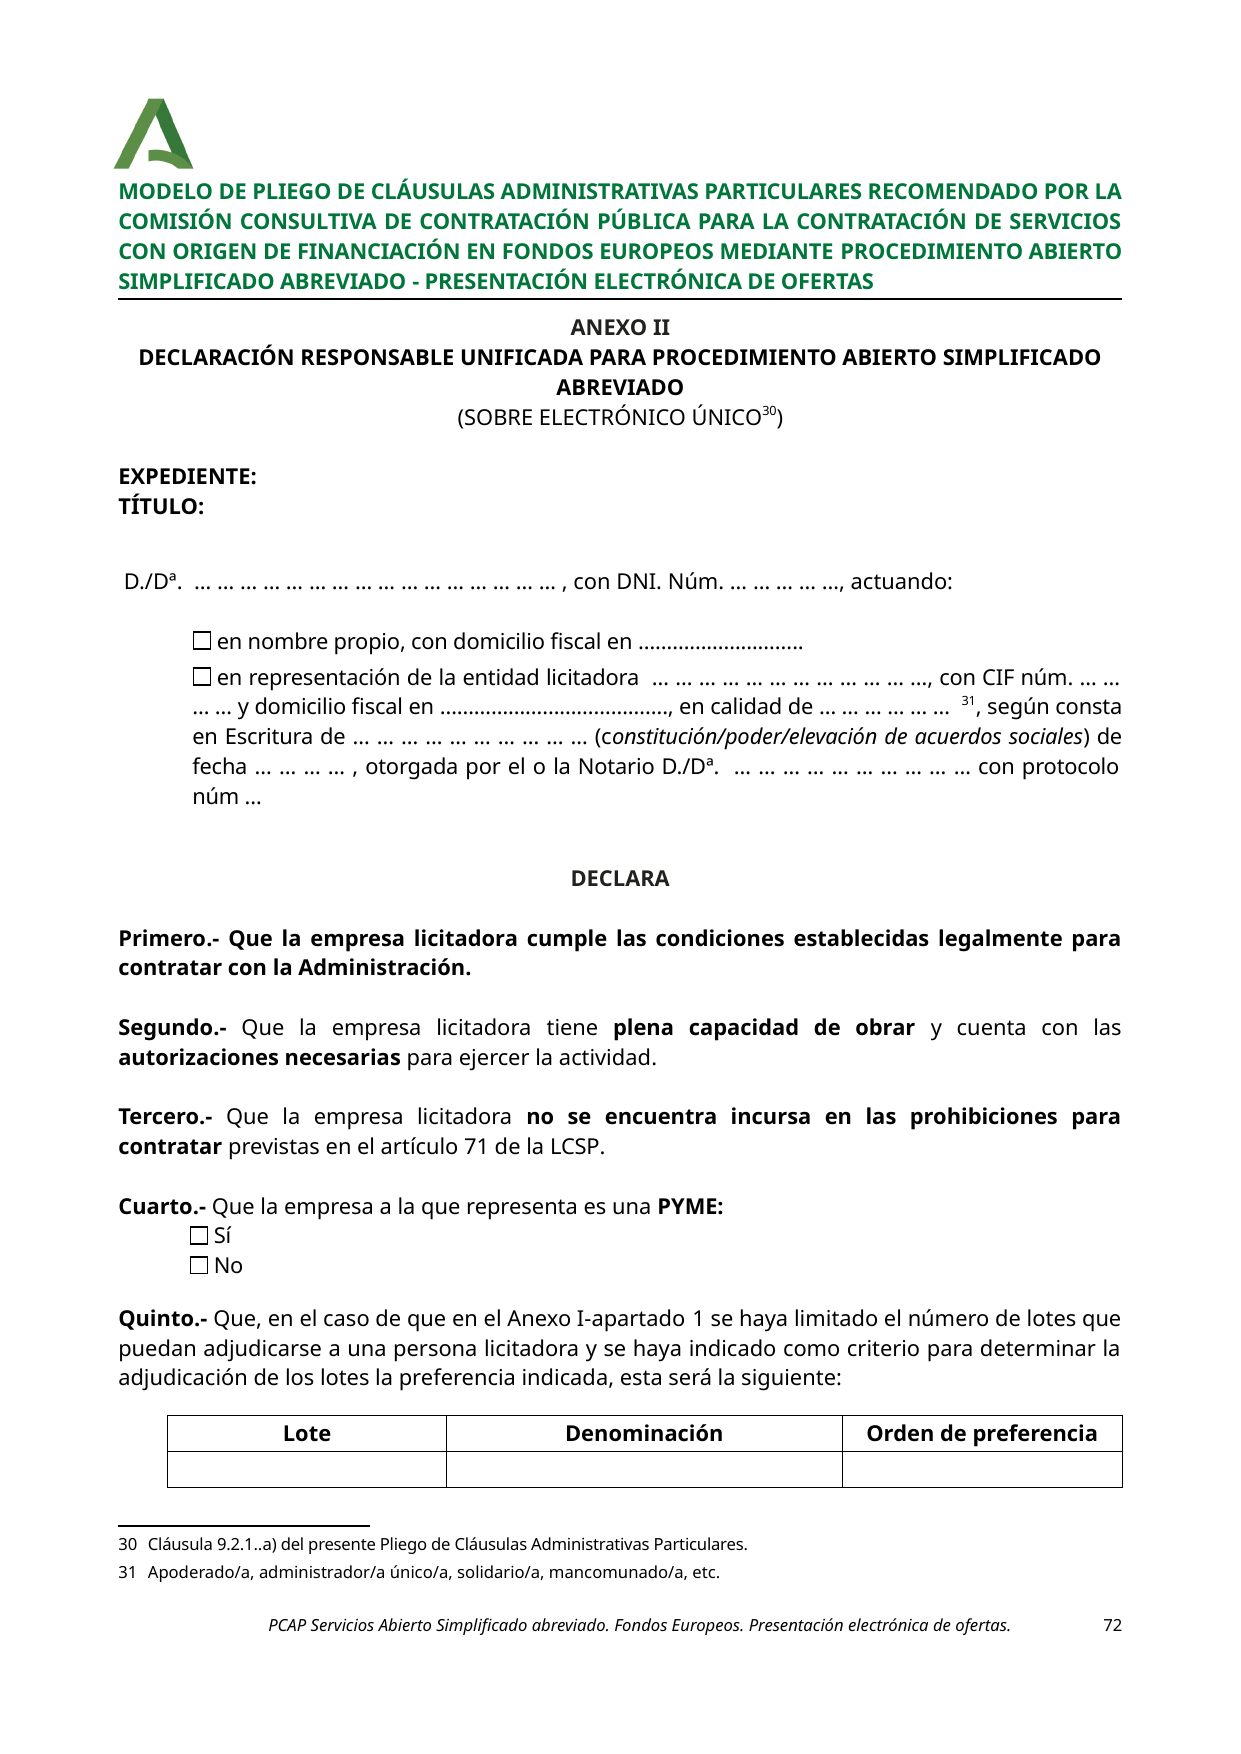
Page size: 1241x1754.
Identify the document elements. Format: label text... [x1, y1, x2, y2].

text D./Dª. … … … … … … … … … … … … … … … … , con DNI. Núm. … … … … …, actuando: [118, 566, 1122, 596]
list Primero.- Que la empresa licitadora cumple las condiciones establecidas legalmente para contratar con la Administración. [118, 923, 1122, 982]
table_cell [843, 1452, 1122, 1487]
text Apoderado/a, administrador/a único/a, solidario/a, mancomunado/a, etc. [118, 1561, 1122, 1584]
table_header Orden de preferencia [843, 1416, 1122, 1451]
text Sí [189, 1221, 1122, 1250]
text DECLARACIÓN RESPONSABLE UNIFICADA PARA PROCEDIMIENTO ABIERTO SIMPLIFICADO ABREVIADO [118, 342, 1122, 402]
table_header Lote [168, 1416, 446, 1451]
table_cell [168, 1452, 446, 1487]
text TÍTULO: [118, 491, 1122, 521]
text en nombre propio, con domicilio fiscal en ……………………….. [192, 626, 1122, 656]
text DECLARA [118, 863, 1122, 893]
text (SOBRE ELECTRÓNICO ÚNICO) [118, 402, 1122, 431]
text ANEXO II [118, 312, 1122, 342]
picture [109, 94, 198, 173]
text Quinto.- Que, en el caso de que en el Anexo I-apartado 1 se haya limitado el número de lotes que puedan adjudicarse a una persona licitadora y se haya indicado como criterio para determinar la adjudicación de los lotes la preferencia indicada, esta será la siguiente: [118, 1303, 1122, 1392]
text Cláusula 9.2.1..a) del presente Pliego de Cláusulas Administrativas Particulares. [118, 1532, 1122, 1555]
table_header Denominación [447, 1416, 842, 1451]
text EXPEDIENTE: [118, 461, 1122, 491]
text MODELO DE PLIEGO DE CLÁUSULAS ADMINISTRATIVAS PARTICULARES RECOMENDADO POR LA COMISIÓN CONSULTIVA DE CONTRATACIÓN PÚBLICA PARA LA CONTRATACIÓN DE SERVICIOS CON ORIGEN DE FINANCIACIÓN EN FONDOS EUROPEOS MEDIANTE PROCEDIMIENTO ABIERTO SIMPLIFICADO ABREVIADO - PRESENTACIÓN ELECTRÓNICA DE OFERTAS [118, 176, 1122, 298]
text Cuarto.- Que la empresa a la que representa es una PYME: [118, 1191, 1122, 1221]
text Tercero.- Que la empresa licitadora no se encuentra incursa en las prohibiciones para contratar previstas en el artículo 71 de la LCSP. [118, 1101, 1122, 1161]
text No [189, 1250, 1122, 1280]
table_cell [447, 1452, 842, 1487]
text en representación de la entidad licitadora … … … … … … … … … … … …, con CIF núm. … … … … y domicilio fiscal en …………………………………., en calidad de … … … … … … , según consta en Escritura de … … … … … … … … … … (constitución/poder/elevación de acuerdos sociales) de fecha … … … … , otorgada por el o la Notario D./Dª. … … … … … … … … … … con protocolo núm … [192, 662, 1122, 811]
text Segundo.- Que la empresa licitadora tiene plena capacidad de obrar y cuenta con las autorizaciones necesarias para ejercer la actividad. [118, 1012, 1122, 1072]
